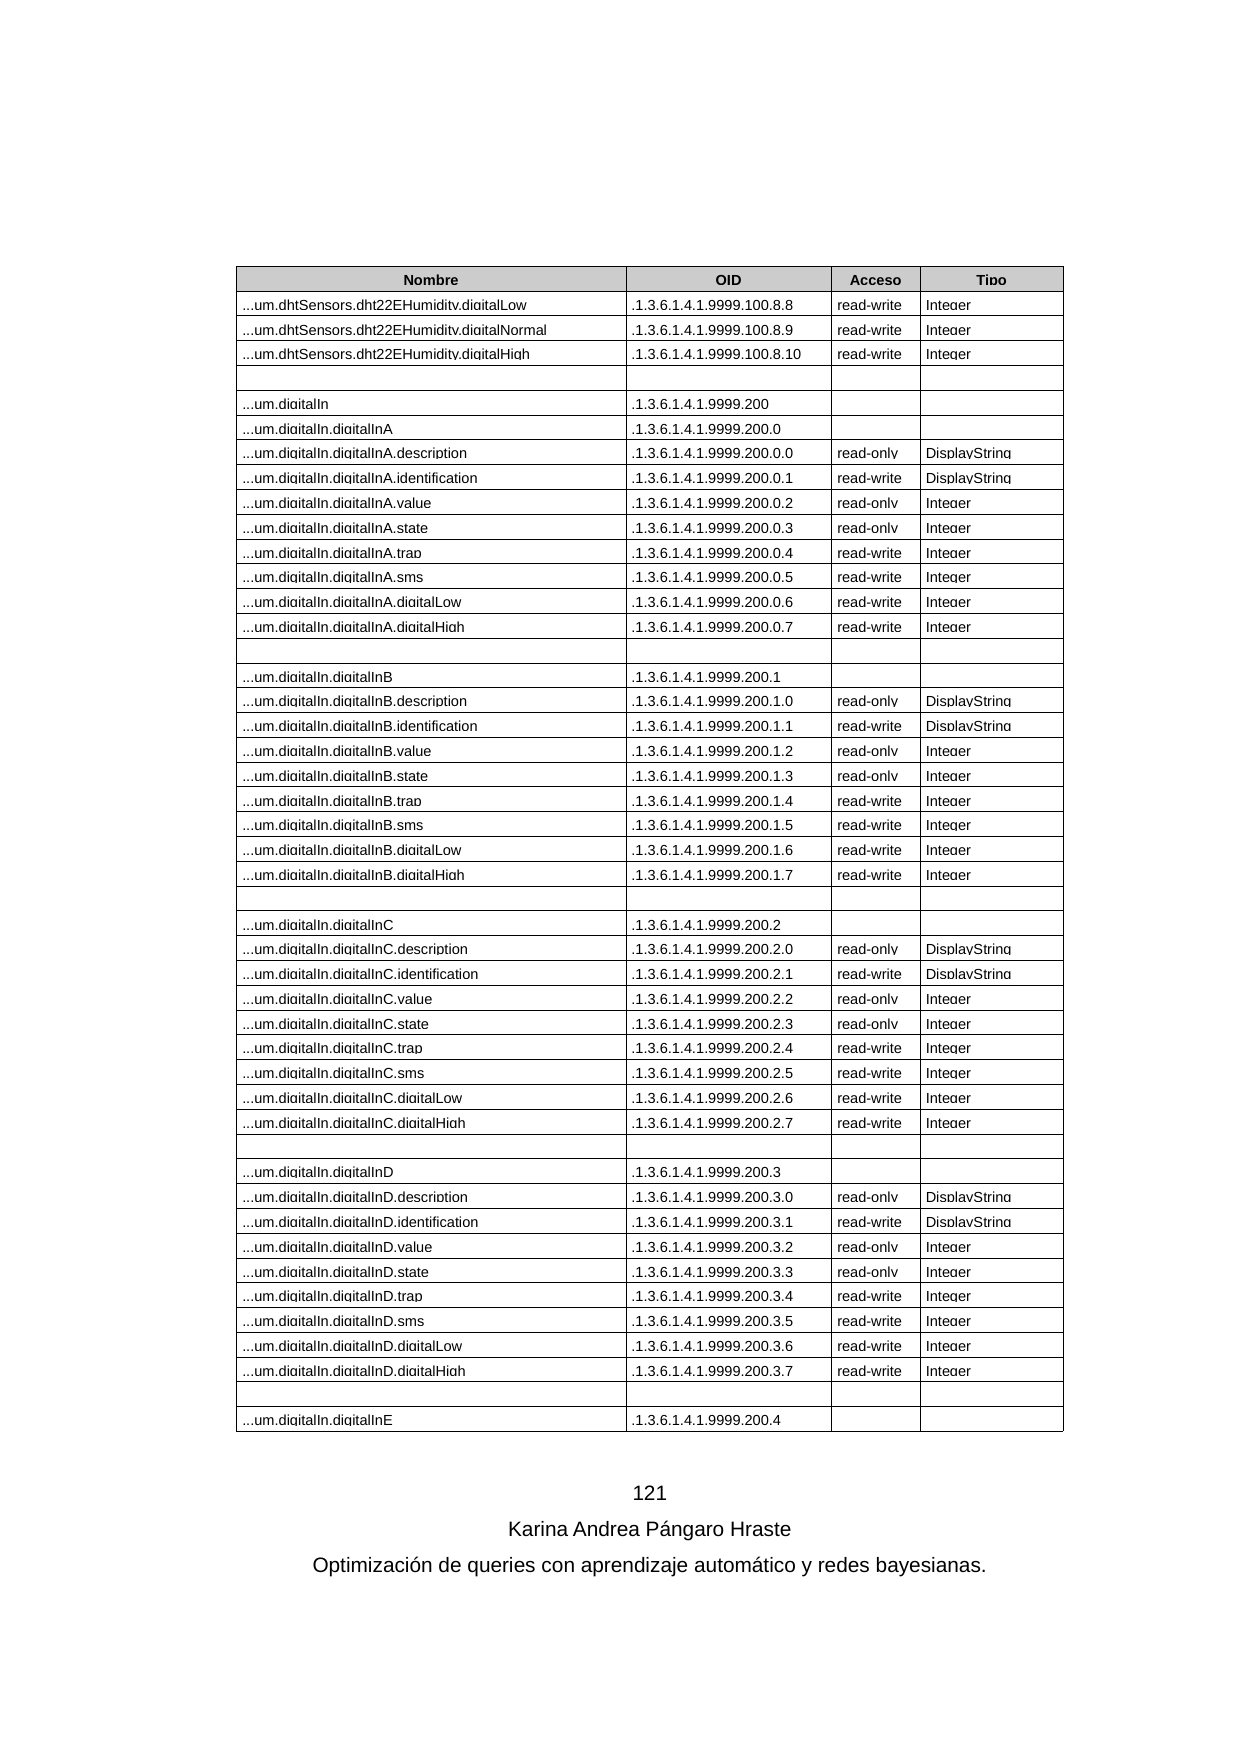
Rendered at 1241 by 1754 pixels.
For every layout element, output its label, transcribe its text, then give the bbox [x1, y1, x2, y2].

table_cell ...um.digitalIn.digitalInA.identification [237, 465, 626, 489]
table_cell .1.3.6.1.4.1.9999.200.0 [627, 416, 831, 439]
table_cell .1.3.6.1.4.1.9999.200.3.5 [627, 1308, 831, 1332]
table_cell Integer [921, 341, 1063, 365]
table_cell [237, 887, 626, 910]
table_cell .1.3.6.1.4.1.9999.200.3.4 [627, 1283, 831, 1307]
table_cell [832, 391, 920, 414]
table_cell read-write [832, 1035, 920, 1059]
table_cell read-write [832, 961, 920, 985]
table_cell Integer [921, 763, 1063, 786]
table_cell .1.3.6.1.4.1.9999.200.0.3 [627, 515, 831, 538]
table_cell [921, 1407, 1063, 1431]
table_cell Integer [921, 1333, 1063, 1357]
table_cell [832, 1407, 920, 1431]
table_cell DisplayString [921, 440, 1063, 464]
table_cell .1.3.6.1.4.1.9999.200.1.7 [627, 862, 831, 886]
table_cell ...um.digitalIn.digitalInB.value [237, 738, 626, 762]
table_cell read-write [832, 787, 920, 811]
table_cell .1.3.6.1.4.1.9999.200.2.3 [627, 1011, 831, 1034]
table_cell [921, 664, 1063, 687]
table_cell .1.3.6.1.4.1.9999.200.0.7 [627, 614, 831, 638]
table_cell DisplayString [921, 688, 1063, 712]
table_cell [832, 887, 920, 910]
table_cell read-only [832, 490, 920, 514]
table_cell .1.3.6.1.4.1.9999.200.3 [627, 1159, 831, 1183]
table_cell .1.3.6.1.4.1.9999.200.0.0 [627, 440, 831, 464]
table_cell Integer [921, 1085, 1063, 1109]
table_cell [237, 1135, 626, 1158]
table_cell ...um.dhtSensors.dht22EHumidity.digitalNormal [237, 316, 626, 340]
table_cell ...um.digitalIn.digitalInD.identification [237, 1209, 626, 1233]
table_cell [921, 639, 1063, 662]
table_cell Integer [921, 564, 1063, 588]
table_cell ...um.digitalIn.digitalInC.digitalHigh [237, 1110, 626, 1133]
table_cell DisplayString [921, 713, 1063, 737]
table_cell [921, 391, 1063, 414]
table_cell .1.3.6.1.4.1.9999.200 [627, 391, 831, 414]
table_cell [921, 911, 1063, 935]
table_cell ...um.digitalIn.digitalInD [237, 1159, 626, 1183]
table_cell Integer [921, 787, 1063, 811]
table_cell .1.3.6.1.4.1.9999.200.1.3 [627, 763, 831, 786]
table_cell .1.3.6.1.4.1.9999.200.0.2 [627, 490, 831, 514]
table_cell Integer [921, 1060, 1063, 1084]
table_cell [832, 1159, 920, 1183]
table_cell Integer [921, 292, 1063, 315]
table_cell [237, 639, 626, 662]
table_cell [627, 366, 831, 390]
table_cell .1.3.6.1.4.1.9999.200.3.6 [627, 1333, 831, 1357]
table_cell Integer [921, 614, 1063, 638]
table_cell Integer [921, 738, 1063, 762]
table_cell ...um.digitalIn.digitalInA.trap [237, 540, 626, 563]
table_cell Integer [921, 515, 1063, 538]
table_cell read-only [832, 1184, 920, 1208]
table_cell Integer [921, 540, 1063, 563]
table_cell read-only [832, 1234, 920, 1257]
table_cell read-only [832, 1011, 920, 1034]
table_cell read-only [832, 738, 920, 762]
table_cell read-write [832, 1333, 920, 1357]
table_cell Integer [921, 986, 1063, 1009]
table_cell Integer [921, 1259, 1063, 1282]
table_cell ...um.dhtSensors.dht22EHumidity.digitalHigh [237, 341, 626, 365]
table_cell .1.3.6.1.4.1.9999.200.0.6 [627, 589, 831, 613]
table_cell Integer [921, 1358, 1063, 1381]
table_cell .1.3.6.1.4.1.9999.200.3.7 [627, 1358, 831, 1381]
table_cell .1.3.6.1.4.1.9999.200.3.2 [627, 1234, 831, 1257]
table_cell .1.3.6.1.4.1.9999.200.2.4 [627, 1035, 831, 1059]
table_cell .1.3.6.1.4.1.9999.100.8.10 [627, 341, 831, 365]
table_cell .1.3.6.1.4.1.9999.200.1.6 [627, 837, 831, 861]
table_cell .1.3.6.1.4.1.9999.200.0.5 [627, 564, 831, 588]
table_cell ...um.digitalIn.digitalInD.digitalLow [237, 1333, 626, 1357]
table_cell ...um.digitalIn.digitalInC.state [237, 1011, 626, 1034]
table_cell .1.3.6.1.4.1.9999.200.1.2 [627, 738, 831, 762]
table_cell Integer [921, 1110, 1063, 1133]
table_cell ...um.digitalIn.digitalInD.value [237, 1234, 626, 1257]
table_cell read-write [832, 564, 920, 588]
table_cell DisplayString [921, 1184, 1063, 1208]
table_cell ...um.digitalIn.digitalInD.description [237, 1184, 626, 1208]
table_cell .1.3.6.1.4.1.9999.200.1.4 [627, 787, 831, 811]
table_cell ...um.digitalIn.digitalInC [237, 911, 626, 935]
table_cell read-write [832, 1085, 920, 1109]
table_header Nombre [237, 267, 626, 291]
table_cell read-write [832, 837, 920, 861]
table_cell read-write [832, 1209, 920, 1233]
table_header OID [627, 267, 831, 291]
table_cell ...um.digitalIn.digitalInB.sms [237, 812, 626, 836]
table_cell [237, 366, 626, 390]
table_cell .1.3.6.1.4.1.9999.200.1.0 [627, 688, 831, 712]
table_cell Integer [921, 589, 1063, 613]
table_cell [921, 366, 1063, 390]
table_cell .1.3.6.1.4.1.9999.200.3.1 [627, 1209, 831, 1233]
table_cell DisplayString [921, 465, 1063, 489]
table_cell .1.3.6.1.4.1.9999.200.3.3 [627, 1259, 831, 1282]
table_cell [832, 664, 920, 687]
table_cell ...um.dhtSensors.dht22EHumidity.digitalLow [237, 292, 626, 315]
table_cell .1.3.6.1.4.1.9999.100.8.8 [627, 292, 831, 315]
table_cell ...um.digitalIn.digitalInC.value [237, 986, 626, 1009]
table_cell ...um.digitalIn.digitalInC.trap [237, 1035, 626, 1059]
table_cell [921, 1135, 1063, 1158]
table_cell ...um.digitalIn.digitalInB.digitalLow [237, 837, 626, 861]
table_cell read-only [832, 1259, 920, 1282]
table_cell [832, 639, 920, 662]
table_cell ...um.digitalIn.digitalInD.sms [237, 1308, 626, 1332]
table_cell DisplayString [921, 1209, 1063, 1233]
table_cell ...um.digitalIn.digitalInA.digitalHigh [237, 614, 626, 638]
table_cell [627, 887, 831, 910]
table_cell .1.3.6.1.4.1.9999.200.1.1 [627, 713, 831, 737]
table_cell read-only [832, 936, 920, 960]
table_cell [627, 1135, 831, 1158]
table_cell ...um.digitalIn.digitalInC.digitalLow [237, 1085, 626, 1109]
table_cell Integer [921, 1308, 1063, 1332]
table_cell ...um.digitalIn.digitalInB.description [237, 688, 626, 712]
table_cell ...um.digitalIn.digitalInA [237, 416, 626, 439]
table_cell [921, 1382, 1063, 1406]
table_cell .1.3.6.1.4.1.9999.200.2 [627, 911, 831, 935]
table_cell ...um.digitalIn.digitalInC.description [237, 936, 626, 960]
table_cell read-write [832, 862, 920, 886]
table_cell .1.3.6.1.4.1.9999.200.1.5 [627, 812, 831, 836]
table_cell read-only [832, 763, 920, 786]
table_cell read-write [832, 1060, 920, 1084]
table_cell read-write [832, 316, 920, 340]
table_cell read-only [832, 440, 920, 464]
table_cell .1.3.6.1.4.1.9999.200.3.0 [627, 1184, 831, 1208]
table_cell read-only [832, 515, 920, 538]
table_cell Integer [921, 1035, 1063, 1059]
table_cell read-write [832, 1110, 920, 1133]
table_cell [237, 1382, 626, 1406]
table_cell read-write [832, 1308, 920, 1332]
table_cell [921, 1159, 1063, 1183]
table_cell read-write [832, 614, 920, 638]
table_cell ...um.digitalIn.digitalInD.state [237, 1259, 626, 1282]
table_cell [832, 1382, 920, 1406]
table_cell read-write [832, 292, 920, 315]
table_cell read-write [832, 589, 920, 613]
table_cell ...um.digitalIn.digitalInB.identification [237, 713, 626, 737]
table_cell read-write [832, 540, 920, 563]
table_cell DisplayString [921, 961, 1063, 985]
table_cell .1.3.6.1.4.1.9999.200.2.6 [627, 1085, 831, 1109]
table_cell [627, 1382, 831, 1406]
table_cell Integer [921, 862, 1063, 886]
table_cell .1.3.6.1.4.1.9999.200.0.1 [627, 465, 831, 489]
table_cell ...um.digitalIn.digitalInE [237, 1407, 626, 1431]
table_cell read-only [832, 688, 920, 712]
table_cell .1.3.6.1.4.1.9999.200.2.2 [627, 986, 831, 1009]
table_cell Integer [921, 1234, 1063, 1257]
table_cell .1.3.6.1.4.1.9999.200.2.7 [627, 1110, 831, 1133]
table_cell ...um.digitalIn.digitalInA.sms [237, 564, 626, 588]
table_cell read-write [832, 1283, 920, 1307]
table_cell ...um.digitalIn.digitalInD.digitalHigh [237, 1358, 626, 1381]
table_cell ...um.digitalIn.digitalInB.state [237, 763, 626, 786]
table_cell .1.3.6.1.4.1.9999.200.2.5 [627, 1060, 831, 1084]
table_cell .1.3.6.1.4.1.9999.200.2.1 [627, 961, 831, 985]
table_cell Integer [921, 490, 1063, 514]
table_cell .1.3.6.1.4.1.9999.100.8.9 [627, 316, 831, 340]
table_cell [832, 1135, 920, 1158]
table_cell ...um.digitalIn.digitalInD.trap [237, 1283, 626, 1307]
table_cell Integer [921, 1283, 1063, 1307]
table_cell Integer [921, 1011, 1063, 1034]
table_cell ...um.digitalIn.digitalInA.description [237, 440, 626, 464]
table_header Acceso [832, 267, 920, 291]
table_cell ...um.digitalIn.digitalInB.digitalHigh [237, 862, 626, 886]
table_cell ...um.digitalIn.digitalInC.sms [237, 1060, 626, 1084]
table_cell DisplayString [921, 936, 1063, 960]
table_cell read-write [832, 341, 920, 365]
table_cell [921, 416, 1063, 439]
table_cell read-write [832, 713, 920, 737]
table_cell .1.3.6.1.4.1.9999.200.4 [627, 1407, 831, 1431]
table_cell read-write [832, 812, 920, 836]
table_cell read-write [832, 1358, 920, 1381]
table_cell ...um.digitalIn.digitalInB [237, 664, 626, 687]
table_cell Integer [921, 837, 1063, 861]
table_cell [832, 416, 920, 439]
table_cell .1.3.6.1.4.1.9999.200.1 [627, 664, 831, 687]
table_cell ...um.digitalIn.digitalInC.identification [237, 961, 626, 985]
table_cell ...um.digitalIn.digitalInB.trap [237, 787, 626, 811]
table_cell .1.3.6.1.4.1.9999.200.0.4 [627, 540, 831, 563]
table_cell [832, 911, 920, 935]
table_cell read-write [832, 465, 920, 489]
table_cell Integer [921, 812, 1063, 836]
table_cell [921, 887, 1063, 910]
table_cell .1.3.6.1.4.1.9999.200.2.0 [627, 936, 831, 960]
table_cell [627, 639, 831, 662]
table_cell ...um.digitalIn [237, 391, 626, 414]
table_header Tipo [921, 267, 1063, 291]
table_cell ...um.digitalIn.digitalInA.value [237, 490, 626, 514]
table_cell ...um.digitalIn.digitalInA.state [237, 515, 626, 538]
table_cell Integer [921, 316, 1063, 340]
table_cell [832, 366, 920, 390]
table_cell ...um.digitalIn.digitalInA.digitalLow [237, 589, 626, 613]
table_cell read-only [832, 986, 920, 1009]
